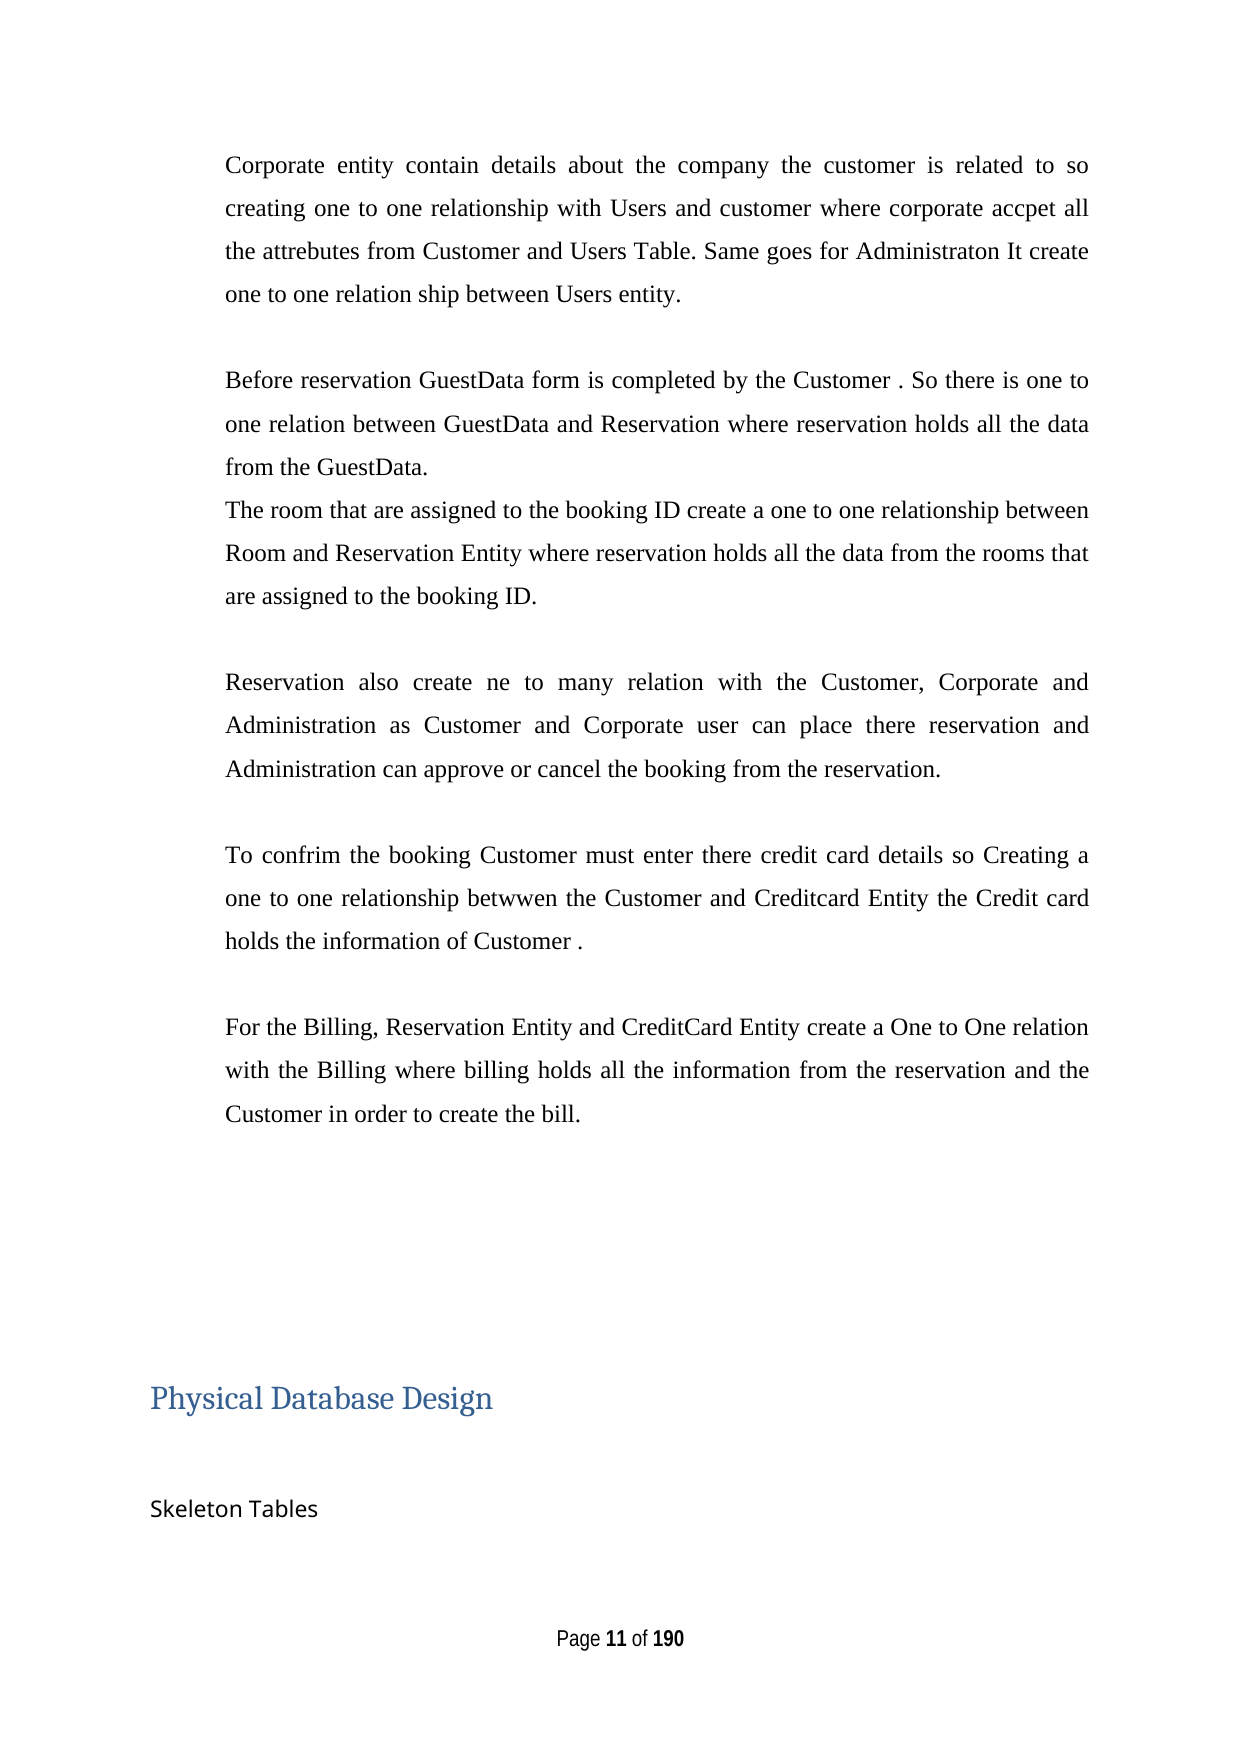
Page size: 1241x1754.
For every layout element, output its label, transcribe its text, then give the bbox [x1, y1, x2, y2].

text Corporate entity contain details about the company the customer is related to so creating one to one relationship with Users and customer where corporate accpet all the attrebutes from Customer and Users Table. Same goes for Administraton It create one to one relation ship between Users entity. [225, 150, 1090, 308]
text Reservation also create ne to many relation with the Customer, Corporate and Administration as Customer and Corporate user can place there reservation and Administration can approve or cancel the booking from the reservation. [225, 667, 1090, 782]
text The room that are assigned to the booking ID create a one to one relationship between Room and Reservation Entity where reservation holds all the data from the rooms that are assigned to the booking ID. [225, 495, 1090, 610]
text Before reservation GuestData form is completed by the Customer . So there is one to one relation between GuestData and Reservation where reservation holds all the data from the GuestData. [225, 366, 1090, 481]
subtitle Physical Database Design [150, 1380, 1090, 1418]
subtitle Skeleton Tables [150, 1492, 1090, 1524]
text To confrim the booking Customer must enter there credit card details so Creating a one to one relationship betwwen the Customer and Creditcard Entity the Credit card holds the information of Customer . [225, 840, 1090, 955]
text For the Billing, Reservation Entity and CreditCard Entity create a One to One relation with the Billing where billing holds all the information from the reservation and the Customer in order to create the bill. [225, 1012, 1090, 1127]
